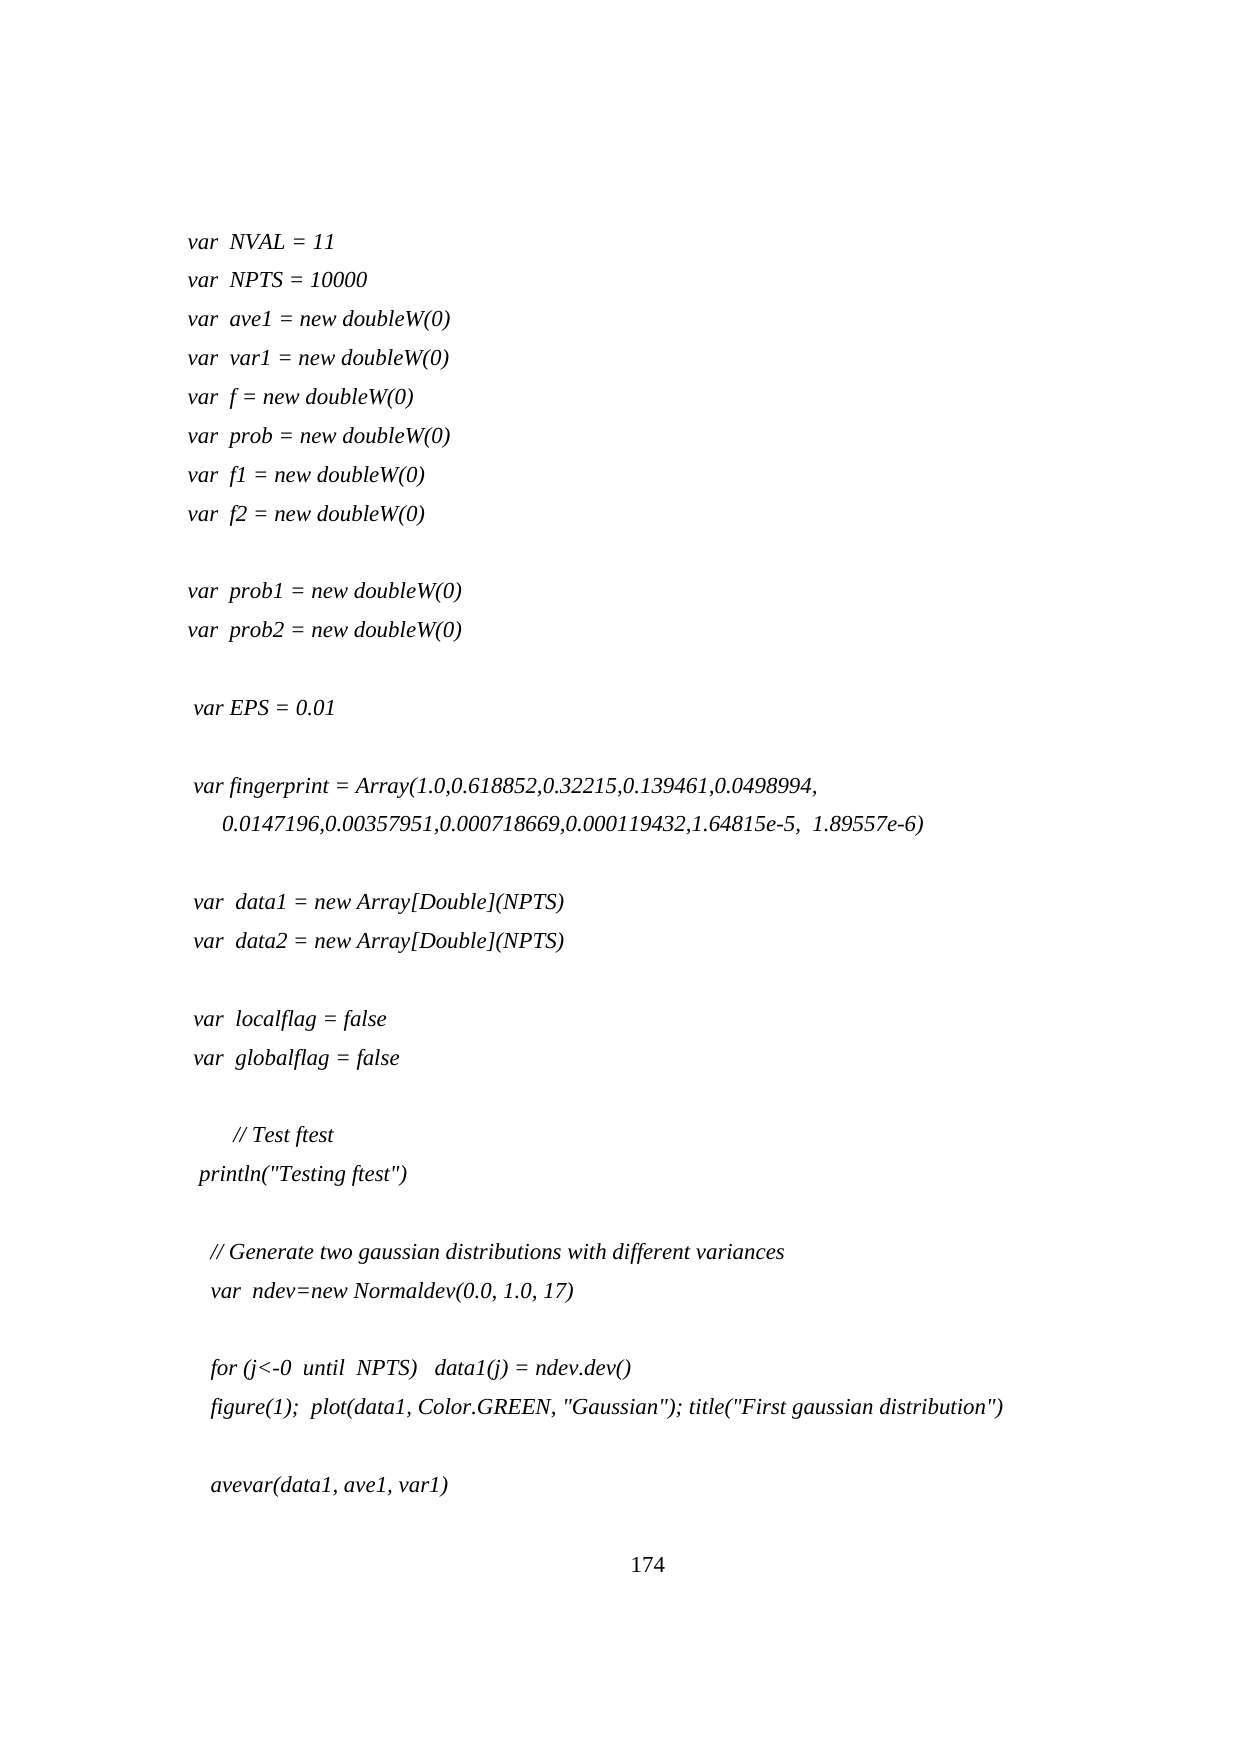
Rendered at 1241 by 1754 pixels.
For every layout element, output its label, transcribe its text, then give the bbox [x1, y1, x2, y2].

text var NVAL = 11 [187, 228, 1108, 254]
text var prob2 = new doubleW(0) [187, 616, 1108, 643]
text var f = new doubleW(0) [187, 383, 1108, 409]
text var prob = new doubleW(0) [187, 422, 1108, 448]
text var ndev=new Normaldev(0.0, 1.0, 17) [187, 1277, 1108, 1303]
text var localflag = false [187, 1005, 1108, 1031]
text avevar(data1, ave1, var1) [187, 1471, 1108, 1497]
text var prob1 = new doubleW(0) [187, 577, 1108, 604]
text 0.0147196,0.00357951,0.000718669,0.000119432,1.64815e-5, 1.89557e-6) [187, 811, 1108, 837]
text var var1 = new doubleW(0) [187, 344, 1108, 371]
text var ave1 = new doubleW(0) [187, 305, 1108, 332]
text var f2 = new doubleW(0) [187, 500, 1108, 526]
text figure(1); plot(data1, Color.GREEN, "Gaussian"); title("First gaussian distribution") [187, 1393, 1108, 1420]
text // Generate two gaussian distributions with different variances [187, 1238, 1108, 1264]
text var f1 = new doubleW(0) [187, 461, 1108, 487]
text var fingerprint = Array(1.0,0.618852,0.32215,0.139461,0.0498994, [187, 772, 1108, 798]
text var EPS = 0.01 [187, 694, 1108, 720]
text println("Testing ftest") [187, 1160, 1108, 1187]
text var globalflag = false [187, 1044, 1108, 1070]
text var data2 = new Array[Double](NPTS) [187, 927, 1108, 953]
text var data1 = new Array[Double](NPTS) [187, 888, 1108, 914]
text // Test ftest [187, 1121, 1108, 1148]
text var NPTS = 10000 [187, 267, 1108, 293]
text for (j<-0 until NPTS) data1(j) = ndev.dev() [187, 1354, 1108, 1381]
